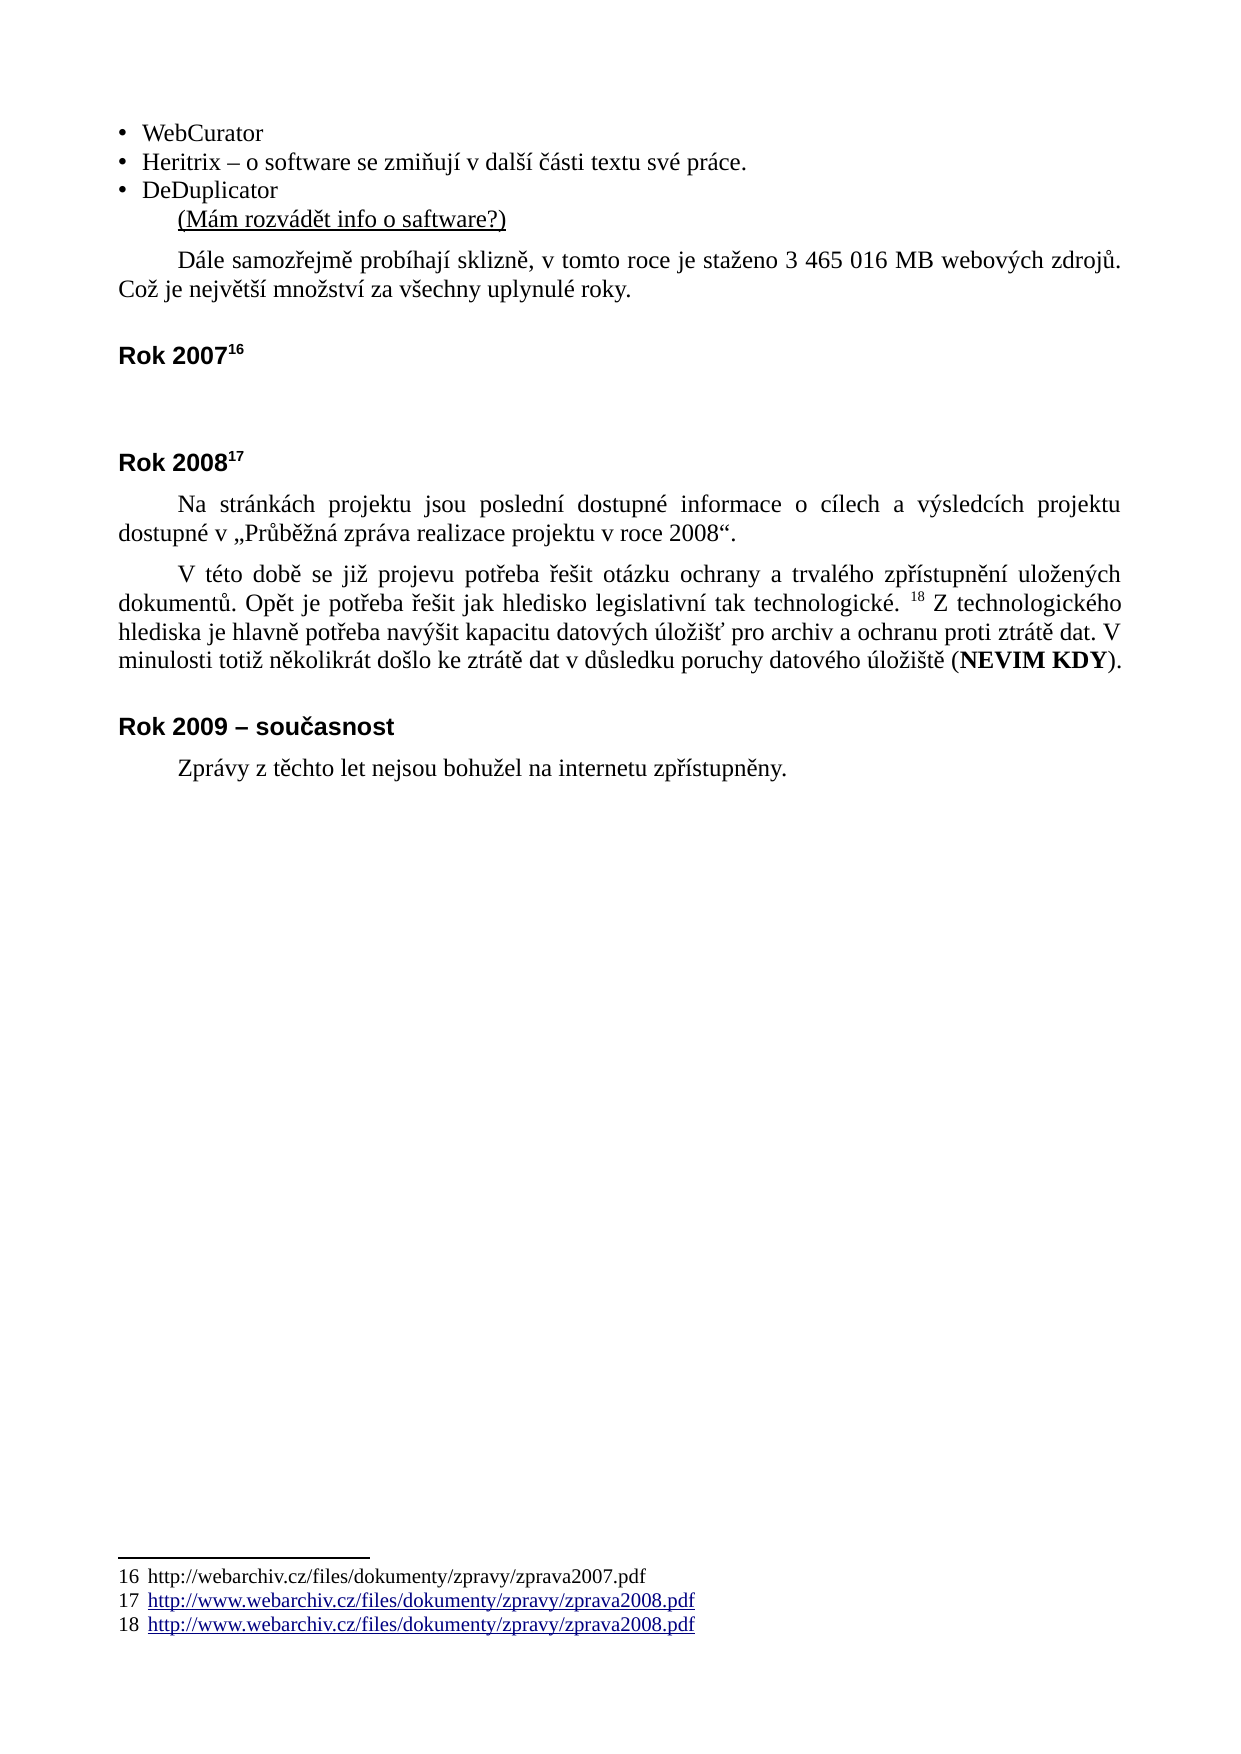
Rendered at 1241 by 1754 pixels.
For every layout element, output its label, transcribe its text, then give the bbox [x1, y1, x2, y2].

subtitle Rok 2008 [118, 448, 1122, 477]
text http://www.webarchiv.cz/files/dokumenty/zpravy/zprava2008.pdf [118, 1612, 1122, 1636]
subtitle Rok 2007 [118, 341, 1122, 369]
list WebCurator [118, 118, 1122, 147]
list Heritrix – o software se zmiňují v další části textu své práce. [118, 147, 1122, 176]
text http://www.webarchiv.cz/files/dokumenty/zpravy/zprava2008.pdf [118, 1588, 1122, 1612]
text (Mám rozvádět info o saftware?) [118, 204, 1122, 233]
text http://webarchiv.cz/files/dokumenty/zpravy/zprava2007.pdf [118, 1564, 1122, 1588]
text Na stránkách projektu jsou poslední dostupné informace o cílech a výsledcích projektu dostupné v „Průběžná zpráva realizace projektu v roce 2008“. [118, 489, 1122, 547]
text Zprávy z těchto let nejsou bohužel na internetu zpřístupněny. [118, 753, 1122, 782]
subtitle Rok 2009 – současnost [118, 712, 1122, 741]
text V této době se již projevu potřeba řešit otázku ochrany a trvalého zpřístupnění uložených dokumentů. Opět je potřeba řešit jak hledisko legislativní tak technologické. Z technologického hlediska je hlavně potřeba navýšit kapacitu datových úložišť pro archiv a ochranu proti ztrátě dat. V minulosti totiž několikrát došlo ke ztrátě dat v důsledku poruchy datového úložiště (NEVIM KDY). [118, 559, 1122, 674]
text Dále samozřejmě probíhají sklizně, v tomto roce je staženo 3 465 016 MB webových zdrojů. Což je největší množství za všechny uplynulé roky. [118, 246, 1122, 303]
list DeDuplicator [118, 176, 1122, 204]
